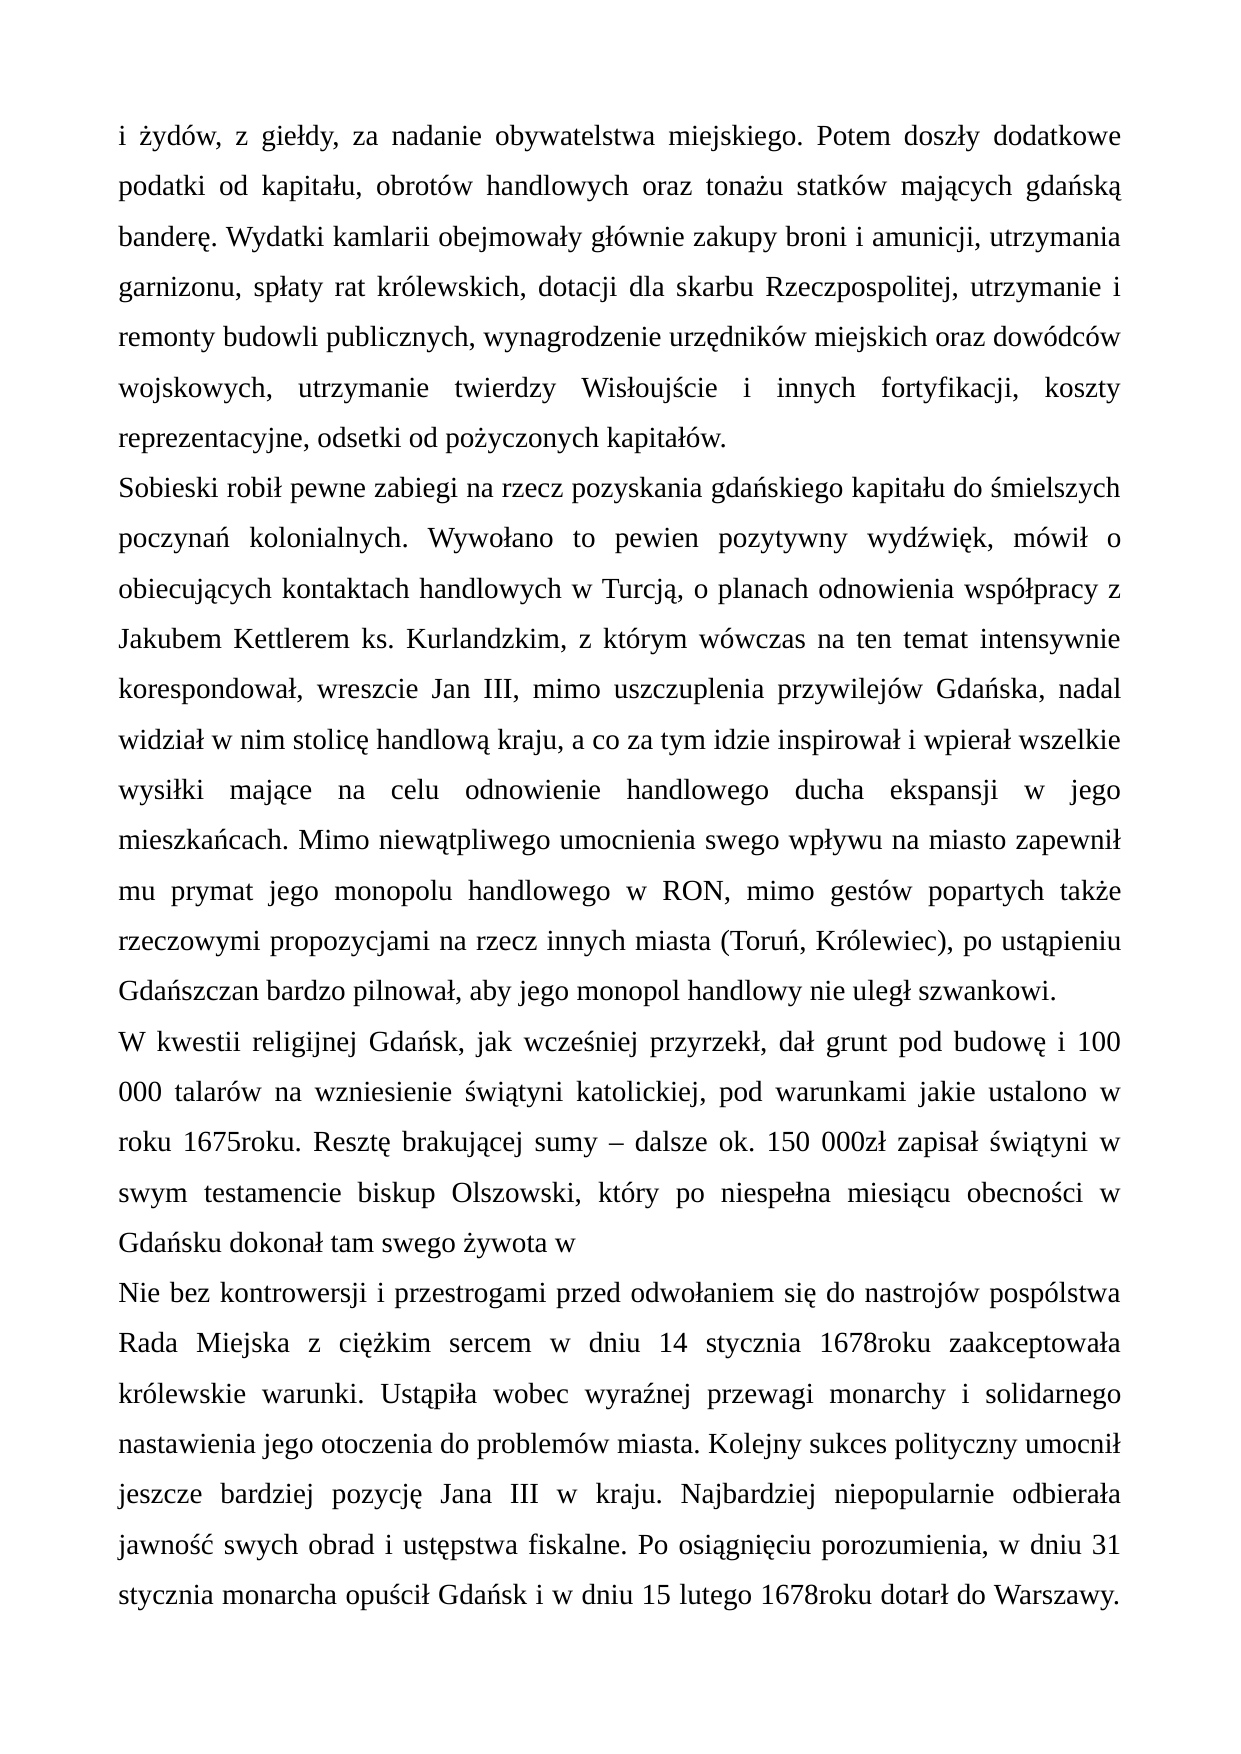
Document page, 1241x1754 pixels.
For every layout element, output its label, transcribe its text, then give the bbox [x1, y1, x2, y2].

text Sobieski robił pewne zabiegi na rzecz pozyskania gdańskiego kapitału do śmielszych poczynań kolonialnych. Wywołano to pewien pozytywny wydźwięk, mówił o obiecujących kontaktach handlowych w Turcją, o planach odnowienia współpracy z Jakubem Kettlerem ks. Kurlandzkim, z którym wówczas na ten temat intensywnie korespondował, wreszcie Jan III, mimo uszczuplenia przywilejów Gdańska, nadal widział w nim stolicę handlową kraju, a co za tym idzie inspirował i wpierał wszelkie wysiłki mające na celu odnowienie handlowego ducha ekspansji w jego mieszkańcach. Mimo niewątpliwego umocnienia swego wpływu na miasto zapewnił mu prymat jego monopolu handlowego w RON, mimo gestów popartych także rzeczowymi propozycjami na rzecz innych miasta (Toruń, Królewiec), po ustąpieniu Gdańszczan bardzo pilnował, aby jego monopol handlowy nie uległ szwankowi. [118, 470, 1122, 1007]
text i żydów, z giełdy, za nadanie obywatelstwa miejskiego. Potem doszły dodatkowe podatki od kapitału, obrotów handlowych oraz tonażu statków mających gdańską banderę. Wydatki kamlarii obejmowały głównie zakupy broni i amunicji, utrzymania garnizonu, spłaty rat królewskich, dotacji dla skarbu Rzeczpospolitej, utrzymanie i remonty budowli publicznych, wynagrodzenie urzędników miejskich oraz dowódców wojskowych, utrzymanie twierdzy Wisłoujście i innych fortyfikacji, koszty reprezentacyjne, odsetki od pożyczonych kapitałów. [118, 118, 1122, 453]
text Nie bez kontrowersji i przestrogami przed odwołaniem się do nastrojów pospólstwa Rada Miejska z ciężkim sercem w dniu 14 stycznia 1678roku zaakceptowała królewskie warunki. Ustąpiła wobec wyraźnej przewagi monarchy i solidarnego nastawienia jego otoczenia do problemów miasta. Kolejny sukces polityczny umocnił jeszcze bardziej pozycję Jana III w kraju. Najbardziej niepopularnie odbierała jawność swych obrad i ustępstwa fiskalne. Po osiągnięciu porozumienia, w dniu 31 stycznia monarcha opuścił Gdańsk i w dniu 15 lutego 1678roku dotarł do Warszawy. [118, 1275, 1122, 1611]
text W kwestii religijnej Gdańsk, jak wcześniej przyrzekł, dał grunt pod budowę i 100 000 talarów na wzniesienie świątyni katolickiej, pod warunkami jakie ustalono w roku 1675roku. Resztę brakującej sumy – dalsze ok. 150 000zł zapisał świątyni w swym testamencie biskup Olszowski, który po niespełna miesiącu obecności w Gdańsku dokonał tam swego żywota w [118, 1024, 1122, 1258]
